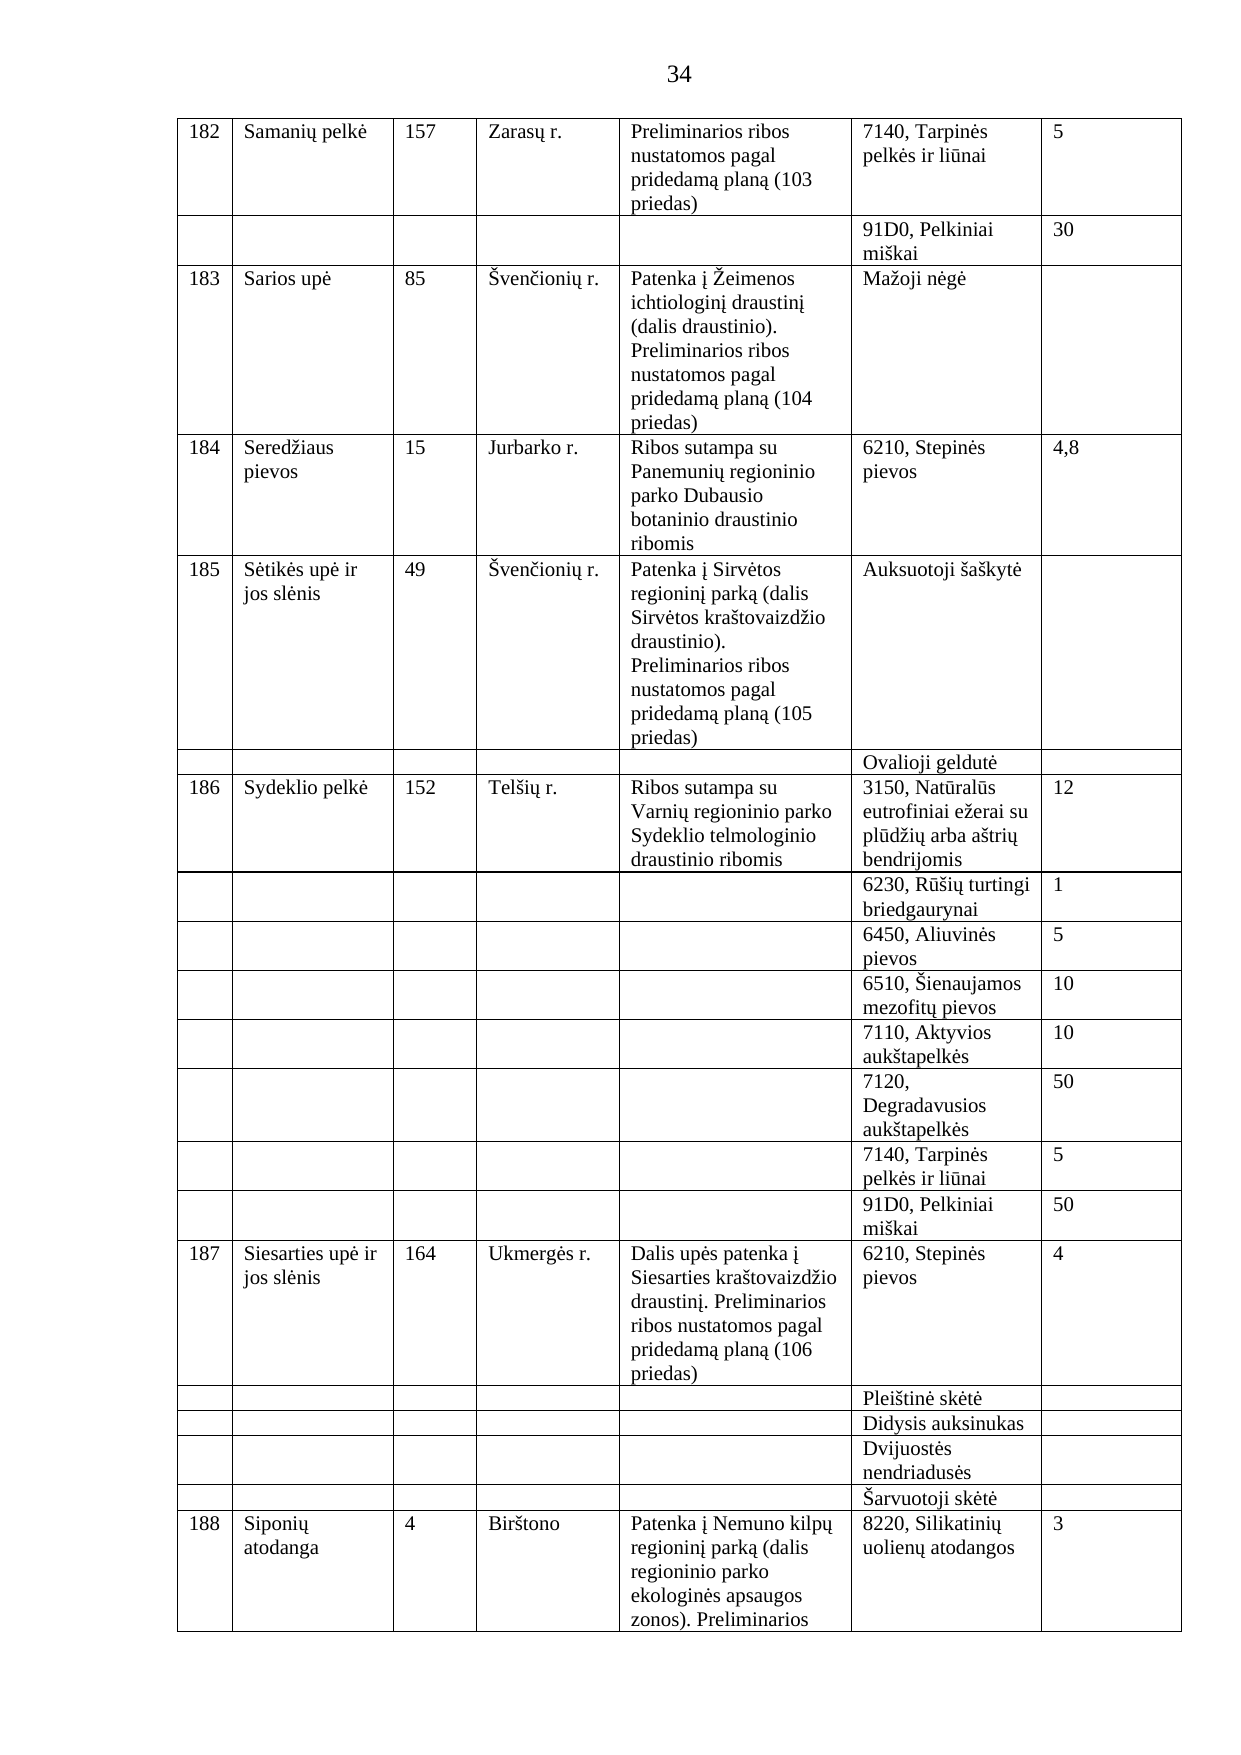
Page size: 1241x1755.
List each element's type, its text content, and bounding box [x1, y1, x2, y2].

table_cell [620, 922, 851, 970]
table_cell 10 [1042, 1020, 1181, 1068]
table_cell [620, 1142, 851, 1190]
table_cell 3150, Natūralūs eutrofiniai ežerai su plūdžių arba aštrių bendrijomis [852, 775, 1041, 871]
table_cell [178, 1436, 232, 1484]
table_cell 7110, Aktyvios aukštapelkės [852, 1020, 1041, 1068]
table_cell [233, 873, 393, 921]
table_cell Jurbarko r. [477, 435, 619, 555]
table_cell Ribos sutampa su Varnių regioninio parko Sydeklio telmologinio draustinio ribomis [620, 775, 851, 871]
table_cell 91D0, Pelkiniai miškai [852, 216, 1041, 264]
table_cell [477, 971, 619, 1019]
table_cell Siponių atodanga [233, 1511, 393, 1631]
table_cell [394, 1069, 476, 1141]
table_cell [394, 1485, 476, 1509]
table_cell [620, 1386, 851, 1410]
table_cell [620, 1436, 851, 1484]
table_cell 8220, Silikatinių uolienų atodangos [852, 1511, 1041, 1631]
table_cell Mažoji nėgė [852, 266, 1041, 434]
table_cell [477, 1142, 619, 1190]
table_cell [1042, 1436, 1181, 1484]
table_cell 91D0, Pelkiniai miškai [852, 1191, 1041, 1239]
table_cell [394, 1411, 476, 1435]
table_cell 5 [1042, 922, 1181, 970]
table_cell 30 [1042, 216, 1181, 264]
table_cell [620, 971, 851, 1019]
table_cell [477, 922, 619, 970]
table_cell [178, 1142, 232, 1190]
table_cell Ribos sutampa su Panemunių regioninio parko Dubausio botaninio draustinio ribomis [620, 435, 851, 555]
table_cell Ukmergės r. [477, 1241, 619, 1385]
table_cell [178, 971, 232, 1019]
table_cell Preliminarios ribos nustatomos pagal pridedamą planą (103 priedas) [620, 119, 851, 215]
table_cell [477, 1485, 619, 1509]
table_cell 49 [394, 556, 476, 749]
table_cell 157 [394, 119, 476, 215]
table_cell [394, 1191, 476, 1239]
table_cell [620, 1485, 851, 1509]
table_cell [233, 1020, 393, 1068]
table_cell [178, 750, 232, 774]
table_cell [394, 1142, 476, 1190]
table_cell Pleištinė skėtė [852, 1386, 1041, 1410]
table_cell [477, 750, 619, 774]
table_cell 3 [1042, 1511, 1181, 1631]
table_cell Dvijuostės nendriadusės [852, 1436, 1041, 1484]
table_cell [620, 1411, 851, 1435]
table_cell Dalis upės patenka į Siesarties kraštovaizdžio draustinį. Preliminarios ribos nustatomos pagal pridedamą planą (106 priedas) [620, 1241, 851, 1385]
table_cell [394, 1020, 476, 1068]
table_cell 6450, Aliuvinės pievos [852, 922, 1041, 970]
table_cell 50 [1042, 1191, 1181, 1239]
table_cell 6210, Stepinės pievos [852, 435, 1041, 555]
table_cell [178, 1020, 232, 1068]
table_cell Didysis auksinukas [852, 1411, 1041, 1435]
table_cell 4,8 [1042, 435, 1181, 555]
table_cell 186 [178, 775, 232, 871]
table_cell [233, 1069, 393, 1141]
table_cell 188 [178, 1511, 232, 1631]
table_cell [394, 750, 476, 774]
table_cell [1042, 750, 1181, 774]
table_cell [477, 1069, 619, 1141]
table_cell [477, 1386, 619, 1410]
table_cell Švenčionių r. [477, 556, 619, 749]
table_cell 5 [1042, 1142, 1181, 1190]
table_cell Seredžiaus pievos [233, 435, 393, 555]
table_cell [620, 1069, 851, 1141]
table_cell Auksuotoji šaškytė [852, 556, 1041, 749]
table_cell [1042, 266, 1181, 434]
table_cell [233, 1436, 393, 1484]
table_cell Ovalioji geldutė [852, 750, 1041, 774]
table_cell 1 [1042, 873, 1181, 921]
table_cell [178, 1411, 232, 1435]
table_cell [178, 216, 232, 264]
table_cell 187 [178, 1241, 232, 1385]
table_cell Samanių pelkė [233, 119, 393, 215]
table_cell 5 [1042, 119, 1181, 215]
table_cell Sėtikės upė ir jos slėnis [233, 556, 393, 749]
table_cell 164 [394, 1241, 476, 1385]
table_cell [394, 873, 476, 921]
table_cell [620, 1191, 851, 1239]
table_cell [620, 216, 851, 264]
table_cell [477, 1020, 619, 1068]
table_cell [394, 216, 476, 264]
table_cell [394, 922, 476, 970]
table_cell [477, 873, 619, 921]
table_cell Zarasų r. [477, 119, 619, 215]
table_cell 152 [394, 775, 476, 871]
table_cell [233, 922, 393, 970]
table_cell [233, 1411, 393, 1435]
table_cell [178, 873, 232, 921]
table_cell 6230, Rūšių turtingi briedgaurynai [852, 873, 1041, 921]
table_cell [233, 216, 393, 264]
table_cell 10 [1042, 971, 1181, 1019]
table_cell 15 [394, 435, 476, 555]
table_cell Siesarties upė ir jos slėnis [233, 1241, 393, 1385]
table_cell 12 [1042, 775, 1181, 871]
table_cell 183 [178, 266, 232, 434]
table_cell [1042, 1485, 1181, 1509]
table_cell [178, 1386, 232, 1410]
table_cell [477, 1436, 619, 1484]
table_cell [394, 971, 476, 1019]
table_cell 182 [178, 119, 232, 215]
table_cell [1042, 556, 1181, 749]
table_cell Patenka į Žeimenos ichtiologinį draustinį (dalis draustinio). Preliminarios ribos nustatomos pagal pridedamą planą (104 priedas) [620, 266, 851, 434]
table_cell [178, 1069, 232, 1141]
table_cell 7120, Degradavusios aukštapelkės [852, 1069, 1041, 1141]
table_cell 4 [1042, 1241, 1181, 1385]
table_cell [233, 1142, 393, 1190]
table_cell [394, 1386, 476, 1410]
table_cell 6510, Šienaujamos mezofitų pievos [852, 971, 1041, 1019]
table_cell [620, 873, 851, 921]
table_cell [233, 750, 393, 774]
table_cell [233, 971, 393, 1019]
table_cell [1042, 1386, 1181, 1410]
table_cell Birštono [477, 1511, 619, 1631]
table_cell Telšių r. [477, 775, 619, 871]
table_cell [1042, 1411, 1181, 1435]
table_cell [620, 750, 851, 774]
table_cell Sarios upė [233, 266, 393, 434]
table_cell [394, 1436, 476, 1484]
table_cell [477, 1191, 619, 1239]
table_cell 185 [178, 556, 232, 749]
table_cell 7140, Tarpinės pelkės ir liūnai [852, 119, 1041, 215]
table_cell [178, 1191, 232, 1239]
table_cell [477, 216, 619, 264]
table_cell [178, 1485, 232, 1509]
table_cell [233, 1386, 393, 1410]
table_cell 7140, Tarpinės pelkės ir liūnai [852, 1142, 1041, 1190]
table_cell [477, 1411, 619, 1435]
table_cell 4 [394, 1511, 476, 1631]
table_cell 184 [178, 435, 232, 555]
table_cell [178, 922, 232, 970]
table_cell Patenka į Sirvėtos regioninį parką (dalis Sirvėtos kraštovaizdžio draustinio). Preliminarios ribos nustatomos pagal pridedamą planą (105 priedas) [620, 556, 851, 749]
table_cell Sydeklio pelkė [233, 775, 393, 871]
table_cell 50 [1042, 1069, 1181, 1141]
table_cell [233, 1485, 393, 1509]
table_cell 85 [394, 266, 476, 434]
table_cell [620, 1020, 851, 1068]
table_cell Patenka į Nemuno kilpų regioninį parką (dalis regioninio parko ekologinės apsaugos zonos). Preliminarios [620, 1511, 851, 1631]
table_cell 6210, Stepinės pievos [852, 1241, 1041, 1385]
table_cell [233, 1191, 393, 1239]
table_cell Švenčionių r. [477, 266, 619, 434]
table_cell Šarvuotoji skėtė [852, 1485, 1041, 1509]
